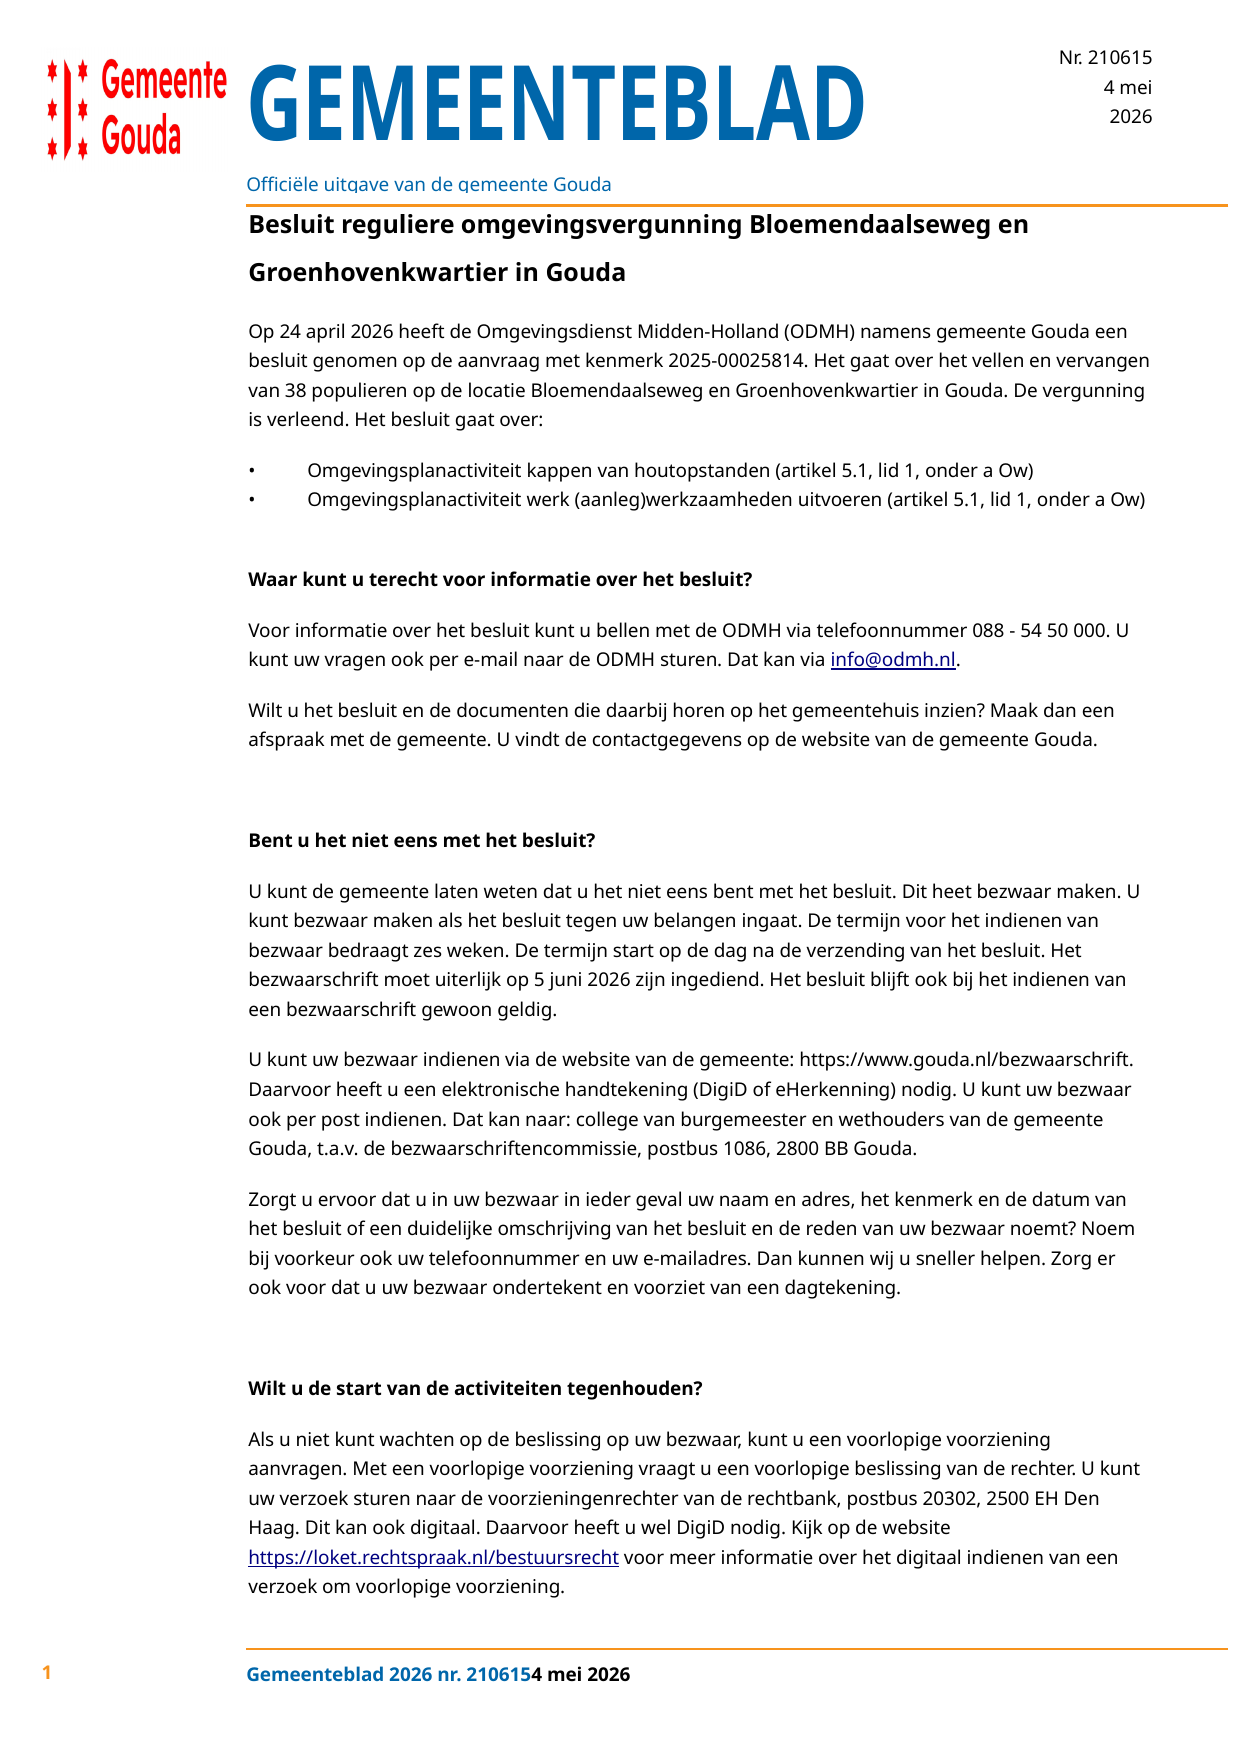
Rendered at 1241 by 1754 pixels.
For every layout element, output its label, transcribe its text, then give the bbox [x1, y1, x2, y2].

text U kunt de gemeente laten weten dat u het niet eens bent met het besluit. Dit heet bezwaar maken. U kunt bezwaar maken als het besluit tegen uw belangen ingaat. De termijn voor het indienen van bezwaar bedraagt zes weken. De termijn start op de dag na de verzending van het besluit. Het bezwaarschrift moet uiterlijk op 5 juni 2026 zijn ingediend. Het besluit blijft ook bij het indienen van een bezwaarschrift gewoon geldig. [248, 878, 1152, 1022]
picture [41, 47, 231, 172]
text Op 24 april 2026 heeft de Omgevingsdienst Midden-Holland (ODMH) namens gemeente Gouda een besluit genomen op de aanvraag met kenmerk 2025-00025814. Het gaat over het vellen en vervangen van 38 populieren op de locatie Bloemendaalseweg en Groenhovenkwartier in Gouda. De vergunning is verleend. Het besluit gaat over: [248, 318, 1152, 432]
text Waar kunt u terecht voor informatie over het besluit? [248, 567, 1152, 592]
text Bent u het niet eens met het besluit? [248, 827, 1152, 853]
text U kunt uw bezwaar indienen via de website van de gemeente: https://www.gouda.nl/bezwaarschrift. Daarvoor heeft u een elektronische handtekening (DigiD of eHerkenning) nodig. U kunt uw bezwaar ook per post indienen. Dat kan naar: college van burgemeester en wethouders van de gemeente Gouda, t.a.v. de bezwaarschriftencommissie, postbus 1086, 2800 BB Gouda. [248, 1047, 1152, 1161]
text Zorgt u ervoor dat u in uw bezwaar in ieder geval uw naam en adres, het kenmerk en de datum van het besluit of een duidelijke omschrijving van het besluit en de reden van uw bezwaar noemt? Noem bij voorkeur ook uw telefoonnummer en uw e-mailadres. Dan kunnen wij u sneller helpen. Zorg er ook voor dat u uw bezwaar ondertekent en voorziet van een dagtekening. [248, 1186, 1152, 1300]
text Als u niet kunt wachten op de beslissing op uw bezwaar, kunt u een voorlopige voorziening aanvragen. Met een voorlopige voorziening vraagt u een voorlopige beslissing van de rechter. U kunt uw verzoek sturen naar de voorzieningenrechter van de rechtbank, postbus 20302, 2500 EH Den Haag. Dit kan ook digitaal. Daarvoor heeft u wel DigiD nodig. Kijk op de website https://loket.rechtspraak.nl/bestuursrecht voor meer informatie over het digitaal indienen van een verzoek om voorlopige voorziening. [248, 1426, 1152, 1599]
text Wilt u de start van de activiteiten tegenhouden? [248, 1375, 1152, 1401]
text Voor informatie over het besluit kunt u bellen met de ODMH via telefoonnummer 088 - 54 50 000. U kunt uw vragen ook per e-mail naar de ODMH sturen. Dat kan via info@odmh.nl. [248, 617, 1152, 672]
text Wilt u het besluit en de documenten die daarbij horen op het gemeentehuis inzien? Maak dan een afspraak met de gemeente. U vindt de contactgegevens op de website van de gemeente Gouda. [248, 697, 1152, 752]
list Omgevingsplanactiviteit kappen van houtopstanden (artikel 5.1, lid 1, onder a Ow) [248, 457, 1152, 483]
text Besluit reguliere omgevingsvergunning Bloemendaalseweg en Groenhovenkwartier in Gouda [248, 207, 1152, 288]
list Omgevingsplanactiviteit werk (aanleg)werkzaamheden uitvoeren (artikel 5.1, lid 1, onder a Ow) [248, 487, 1152, 512]
